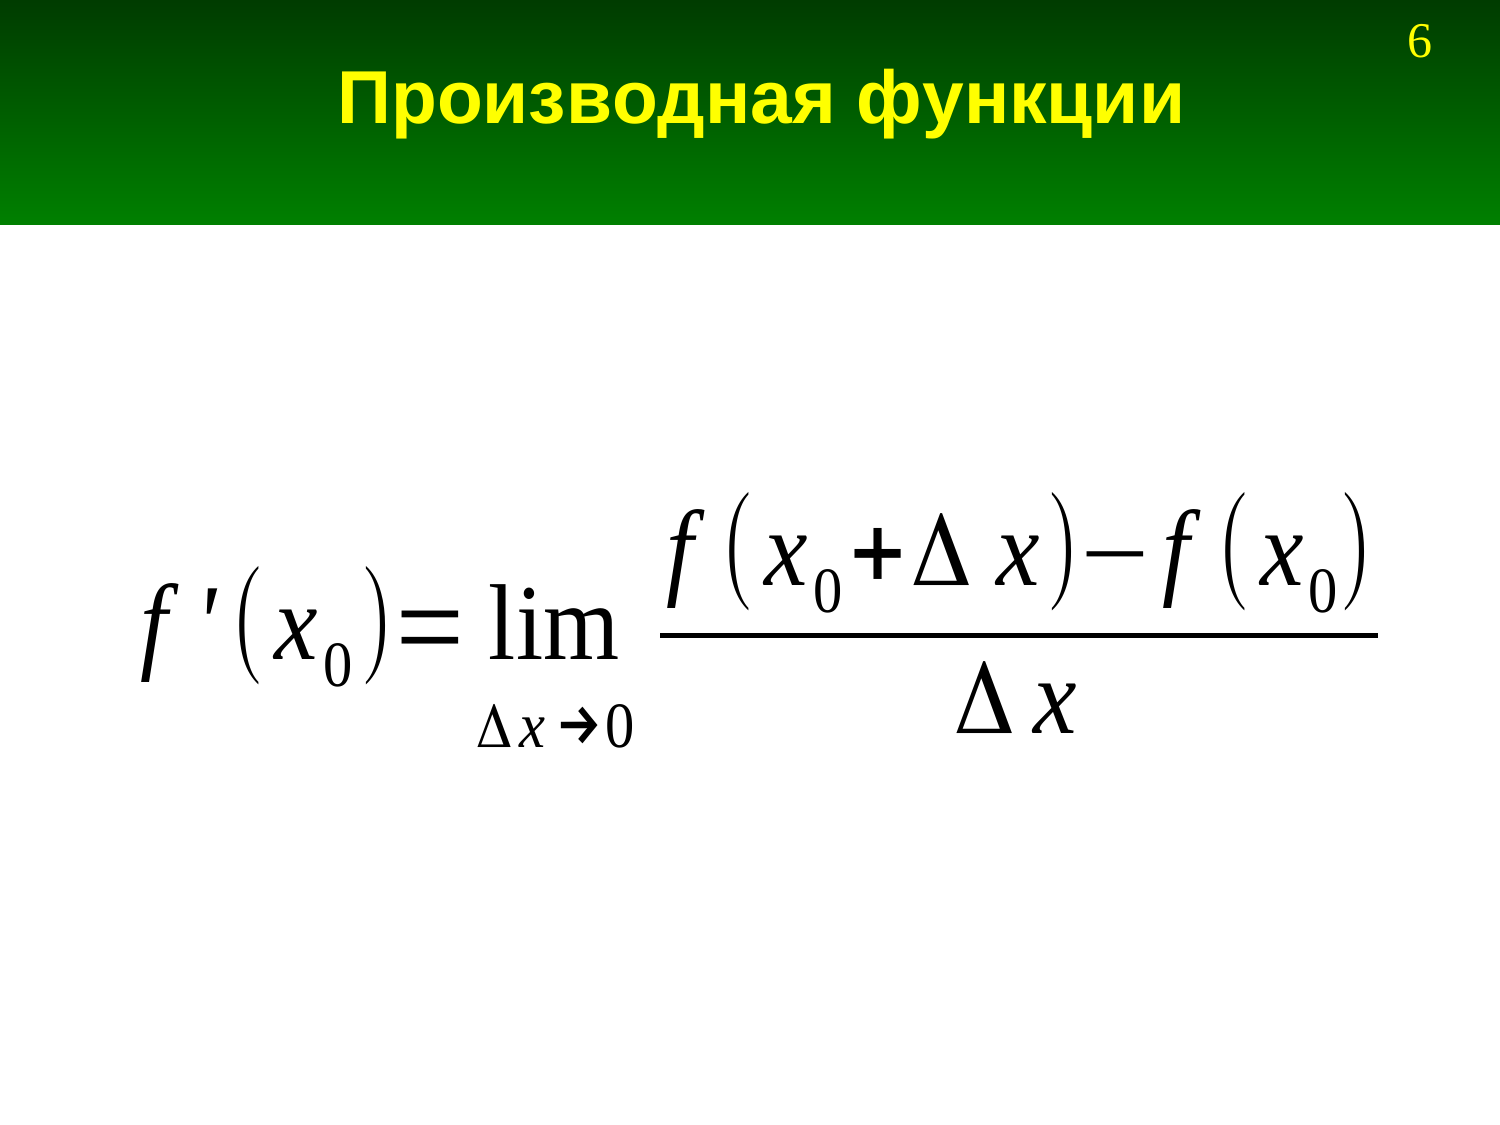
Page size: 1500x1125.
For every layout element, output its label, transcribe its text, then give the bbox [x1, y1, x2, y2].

title Производная функции [123, 0, 1399, 188]
chart [115, 484, 1406, 761]
